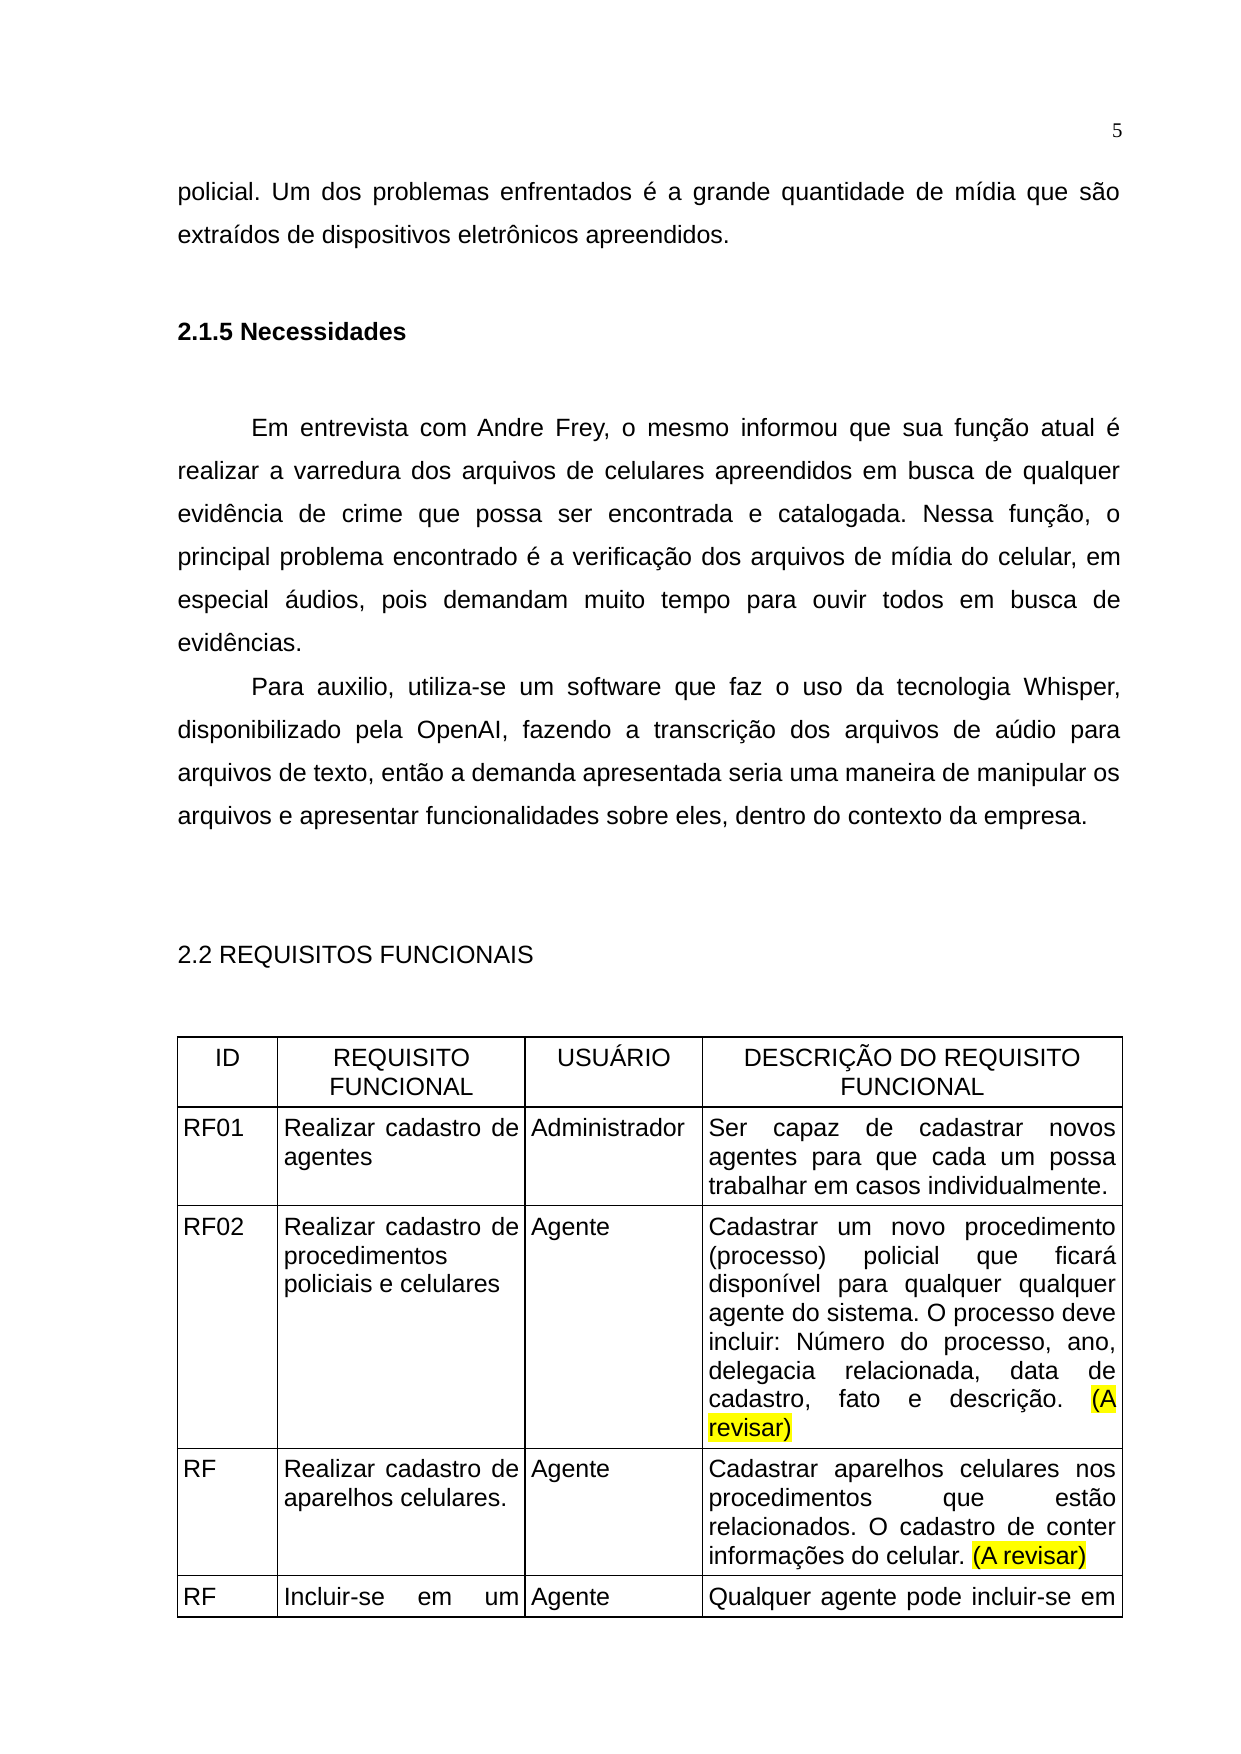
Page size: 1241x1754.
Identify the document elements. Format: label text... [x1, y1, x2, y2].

table_cell Cadastrar um novo procedimento (processo) policial que ficará disponível para qualquer qualquer agente do sistema. O processo deve incluir: Número do processo, ano, delegacia relacionada, data de cadastro, fato e descrição. (A revisar) [703, 1206, 1122, 1448]
table_cell RF02 [178, 1206, 277, 1448]
subtitle Requisitos Funcionais [177, 940, 1122, 969]
text Em entrevista com Andre Frey, o mesmo informou que sua função atual é realizar a varredura dos arquivos de celulares apreendidos em busca de qualquer evidência de crime que possa ser encontrada e catalogada. Nessa função, o principal problema encontrado é a verificação dos arquivos de mídia do celular, em especial áudios, pois demandam muito tempo para ouvir todos em busca de evidências. [177, 413, 1122, 657]
table_cell Qualquer agente pode incluir-se em [703, 1576, 1122, 1616]
text Para auxilio, utiliza-se um software que faz o uso da tecnologia Whisper, disponibilizado pela OpenAI, fazendo a transcrição dos arquivos de aúdio para arquivos de texto, então a demanda apresentada seria uma maneira de manipular os arquivos e apresentar funcionalidades sobre eles, dentro do contexto da empresa. [177, 671, 1122, 829]
table_cell RF [178, 1576, 277, 1616]
table_cell Realizar cadastro de procedimentos policiais e celulares [278, 1206, 524, 1448]
subtitle Necessidades [177, 316, 1122, 345]
table_cell Agente [526, 1206, 702, 1448]
table_cell Cadastrar aparelhos celulares nos procedimentos que estão relacionados. O cadastro de conter informações do celular. (A revisar) [703, 1449, 1122, 1575]
table_cell Incluir-se em um [278, 1576, 524, 1616]
table_header USUÁRIO [526, 1038, 702, 1106]
table_cell Administrador [526, 1108, 702, 1205]
table_header ID [178, 1038, 277, 1106]
table_cell RF [178, 1449, 277, 1575]
table_header DESCRIÇÃO DO REQUISITO FUNCIONAL [703, 1038, 1122, 1106]
table_cell Realizar cadastro de agentes [278, 1108, 524, 1205]
table_cell Ser capaz de cadastrar novos agentes para que cada um possa trabalhar em casos individualmente. [703, 1108, 1122, 1205]
table_cell Agente [526, 1576, 702, 1616]
table_header REQUISITO FUNCIONAL [278, 1038, 524, 1106]
table_cell RF01 [178, 1108, 277, 1205]
text policial. Um dos problemas enfrentados é a grande quantidade de mídia que são extraídos de dispositivos eletrônicos apreendidos. [177, 177, 1122, 249]
table_cell Realizar cadastro de aparelhos celulares. [278, 1449, 524, 1575]
table_cell Agente [526, 1449, 702, 1575]
